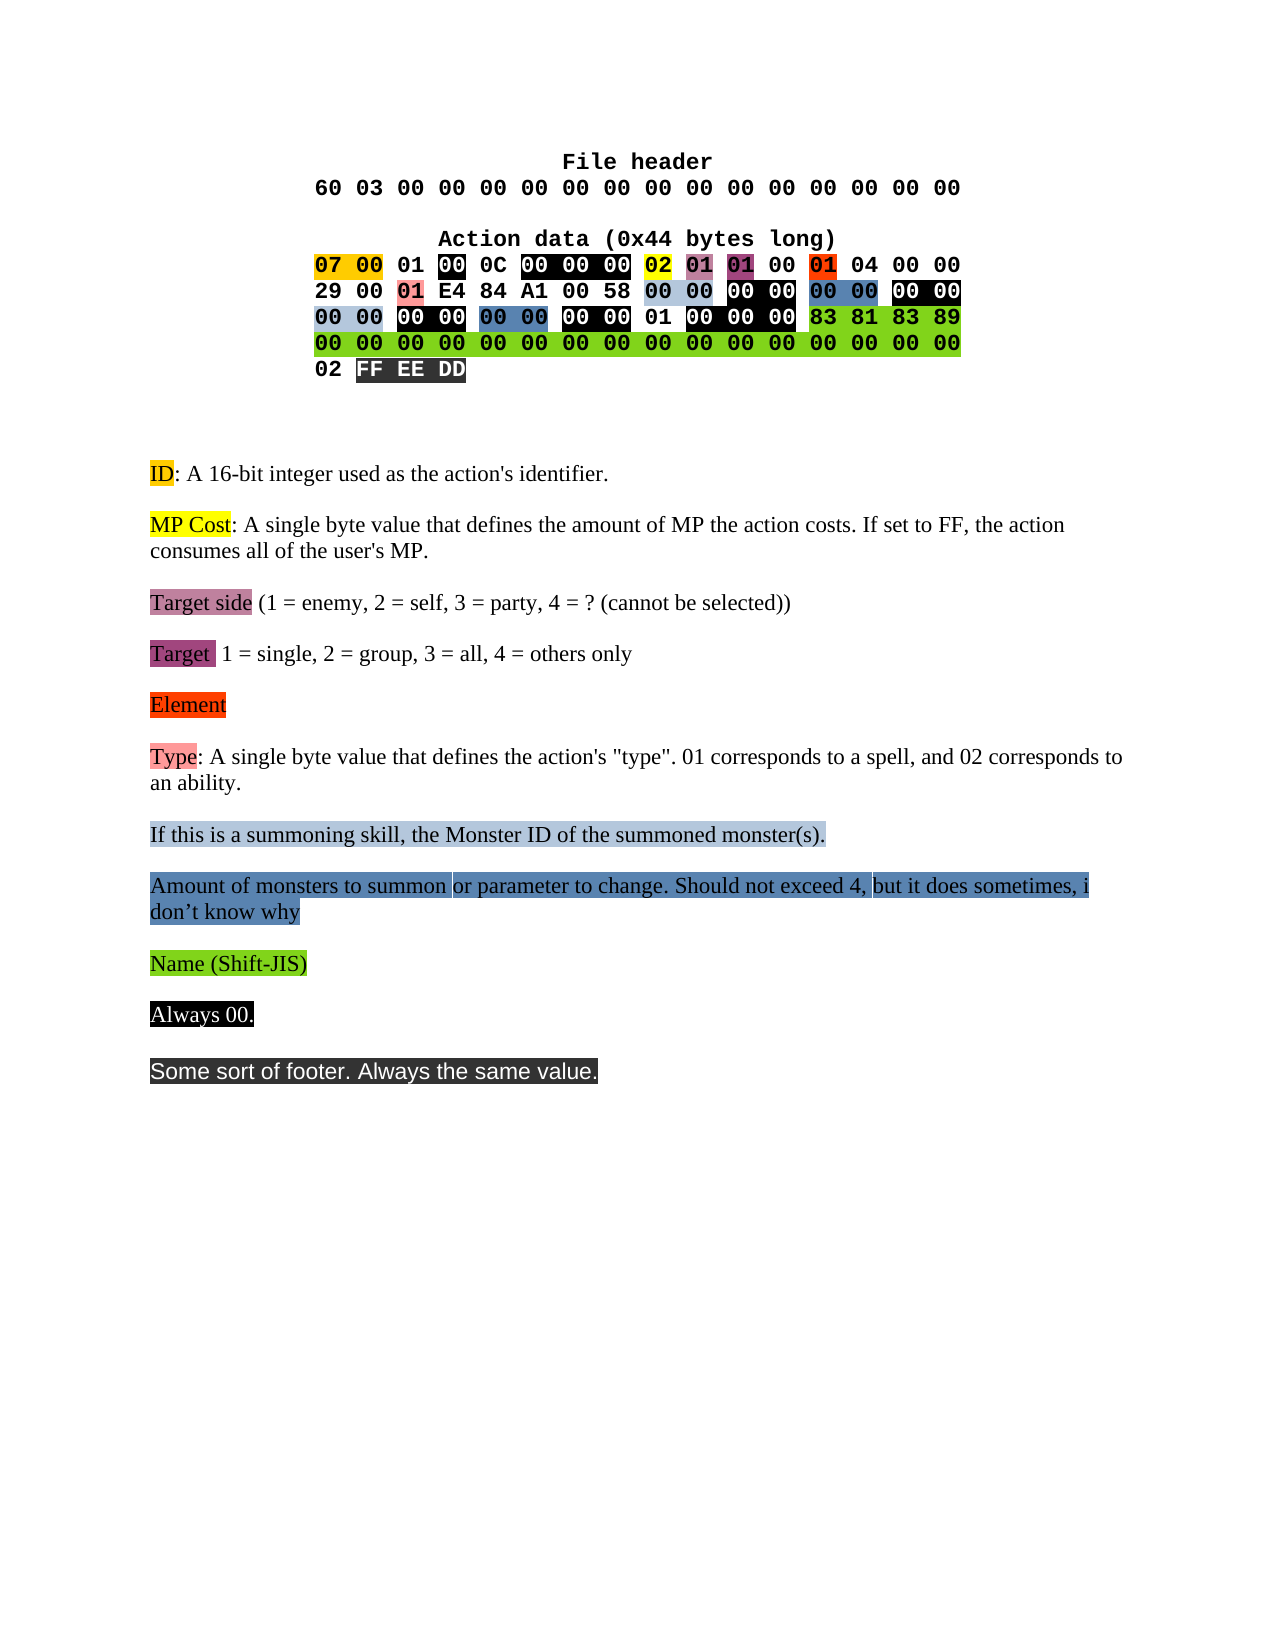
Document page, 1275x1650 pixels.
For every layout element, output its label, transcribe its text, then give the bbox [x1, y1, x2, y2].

text 29 00 01 E4 84 A1 00 58 00 00 00 00 00 00 00 00 [150, 280, 1125, 306]
text MP Cost: A single byte value that defines the amount of MP the action costs. If set to FF, the action consumes all of the user's MP. [150, 511, 1125, 564]
text Target side (1 = enemy, 2 = self, 3 = party, 4 = ? (cannot be selected)) [150, 589, 1125, 615]
text ID: A 16-bit integer used as the action's identifier. [150, 460, 1125, 486]
text Some sort of footer. Always the same value. [150, 1058, 1125, 1084]
text Action data (0x44 bytes long) [150, 228, 1125, 254]
text 02 FF EE DD ‎ [150, 357, 1125, 383]
text Name (Shift-JIS) [150, 950, 1125, 976]
text If this is a summoning skill, the Monster ID of the summoned monster(s). [150, 821, 1125, 847]
text 07 00 01 00 0C 00 00 00 02 01 01 00 01 04 00 00 [150, 254, 1125, 280]
text 60 03 00 00 00 00 00 00 00 00 00 00 00 00 00 00 [150, 176, 1125, 202]
text Target 1 = single, 2 = group, 3 = all, 4 = others only [150, 640, 1125, 667]
text Always 00. [150, 1001, 1125, 1027]
text Element [150, 692, 1125, 718]
text 00 00 00 00 00 00 00 00 00 00 00 00 00 00 00 00 [150, 332, 1125, 357]
text Type: A single byte value that defines the action's "type". 01 corresponds to a spell, and 02 corresponds to an ability. [150, 743, 1125, 796]
text Amount of monsters to summon or parameter to change. Should not exceed 4, but it does sometimes, i don’t know why [150, 872, 1125, 925]
text File header [150, 150, 1125, 176]
text 00 00 00 00 00 00 00 00 01 00 00 00 83 81 83 89 [150, 306, 1125, 332]
